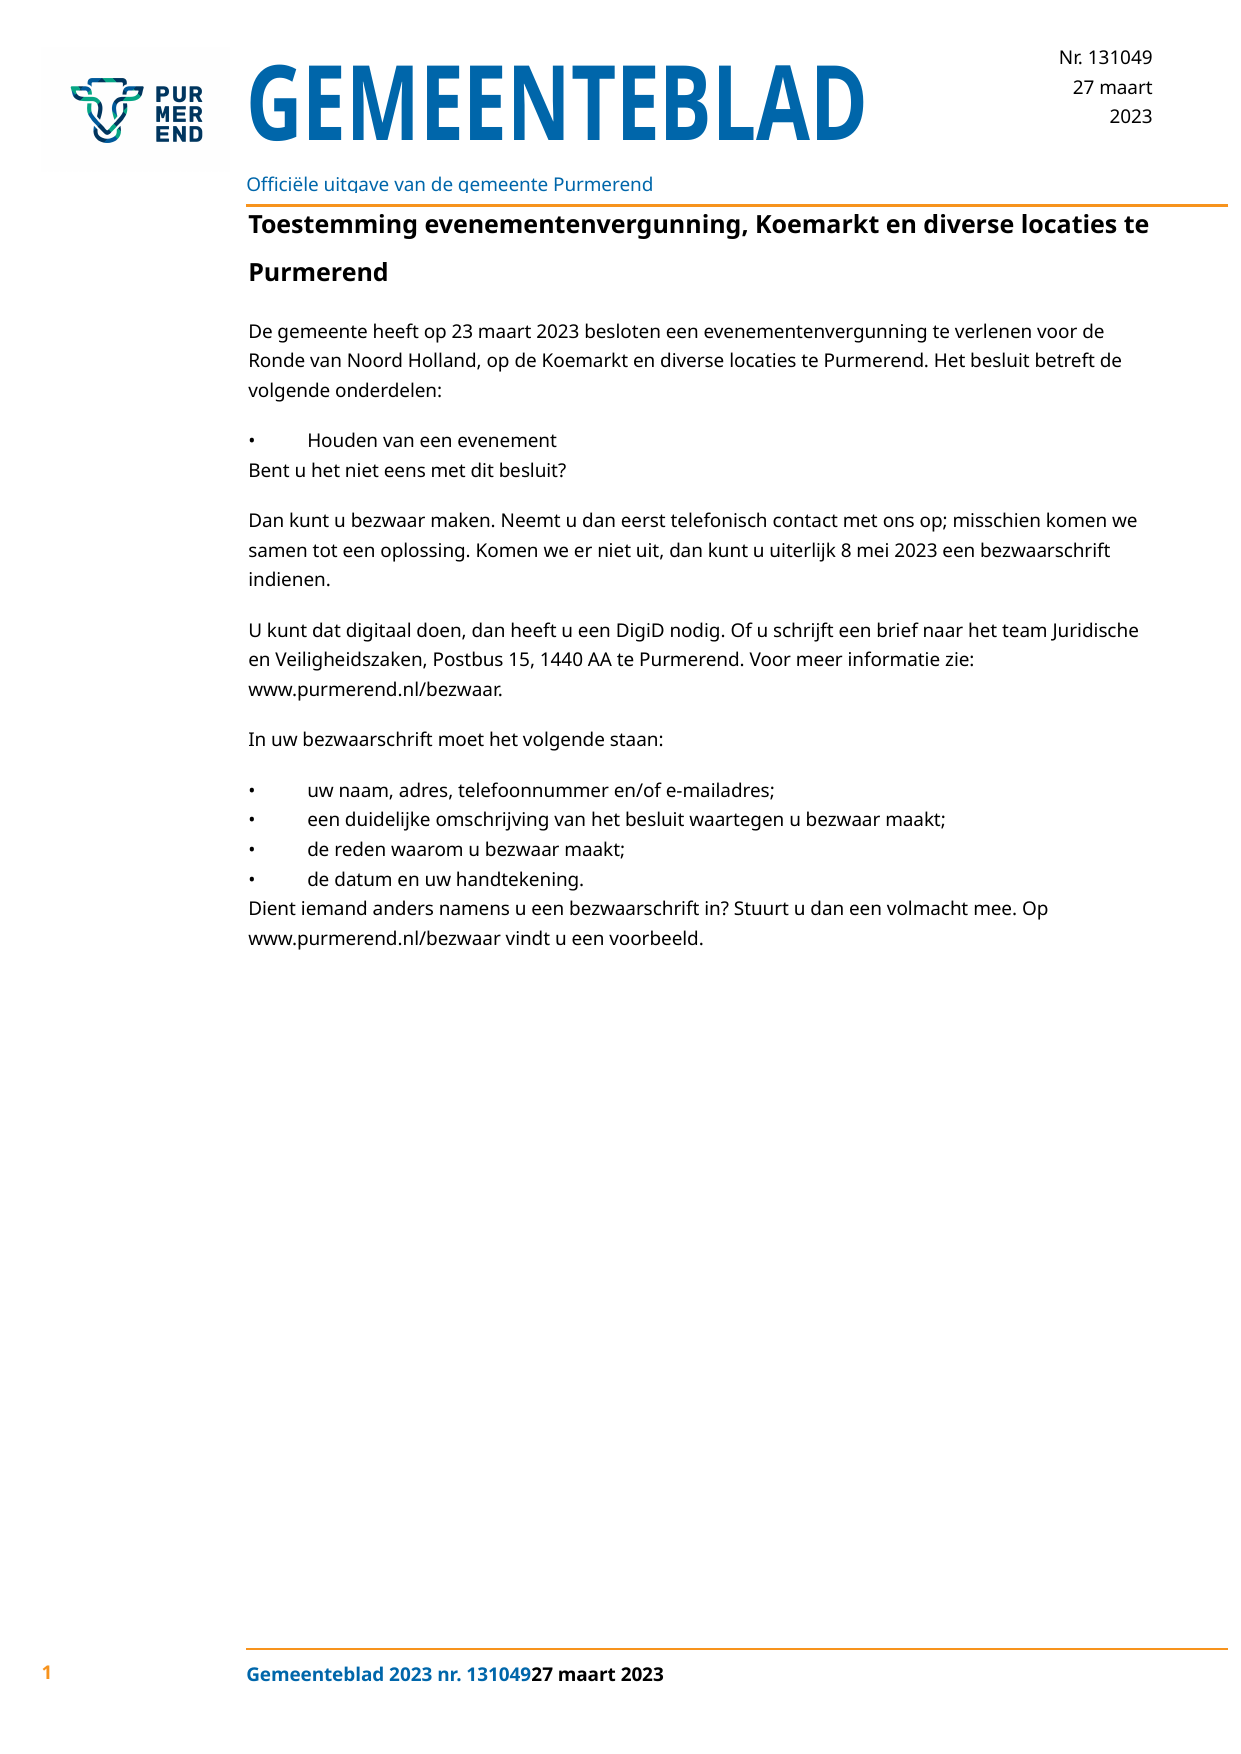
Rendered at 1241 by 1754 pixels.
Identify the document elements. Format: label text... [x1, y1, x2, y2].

text De gemeente heeft op 23 maart 2023 besloten een evenementenvergunning te verlenen voor de Ronde van Noord Holland, op de Koemarkt en diverse locaties te Purmerend. Het besluit betreft de volgende onderdelen: [248, 318, 1152, 403]
list uw naam, adres, telefoonnummer en/of e-mailadres; [248, 777, 1152, 803]
text Toestemming evenementenvergunning, Koemarkt en diverse locaties te Purmerend [248, 207, 1152, 288]
list de datum en uw handtekening. [248, 866, 1152, 892]
list Houden van een evenement [248, 427, 1152, 453]
picture [41, 47, 231, 172]
list een duidelijke omschrijving van het besluit waartegen u bezwaar maakt; [248, 807, 1152, 832]
text In uw bezwaarschrift moet het volgende staan: [248, 727, 1152, 752]
text Dient iemand anders namens u een bezwaarschrift in? Stuurt u dan een volmacht mee. Op www.purmerend.nl/bezwaar vindt u een voorbeeld. [248, 895, 1152, 951]
list de reden waarom u bezwaar maakt; [248, 836, 1152, 862]
text U kunt dat digitaal doen, dan heeft u een DigiD nodig. Of u schrijft een brief naar het team Juridische en Veiligheidszaken, Postbus 15, 1440 AA te Purmerend. Voor meer informatie zie: www.purmerend.nl/bezwaar. [248, 617, 1152, 702]
text Dan kunt u bezwaar maken. Neemt u dan eerst telefonisch contact met ons op; misschien komen we samen tot een oplossing. Komen we er niet uit, dan kunt u uiterlijk 8 mei 2023 een bezwaarschrift indienen. [248, 507, 1152, 592]
text Bent u het niet eens met dit besluit? [248, 457, 1152, 483]
